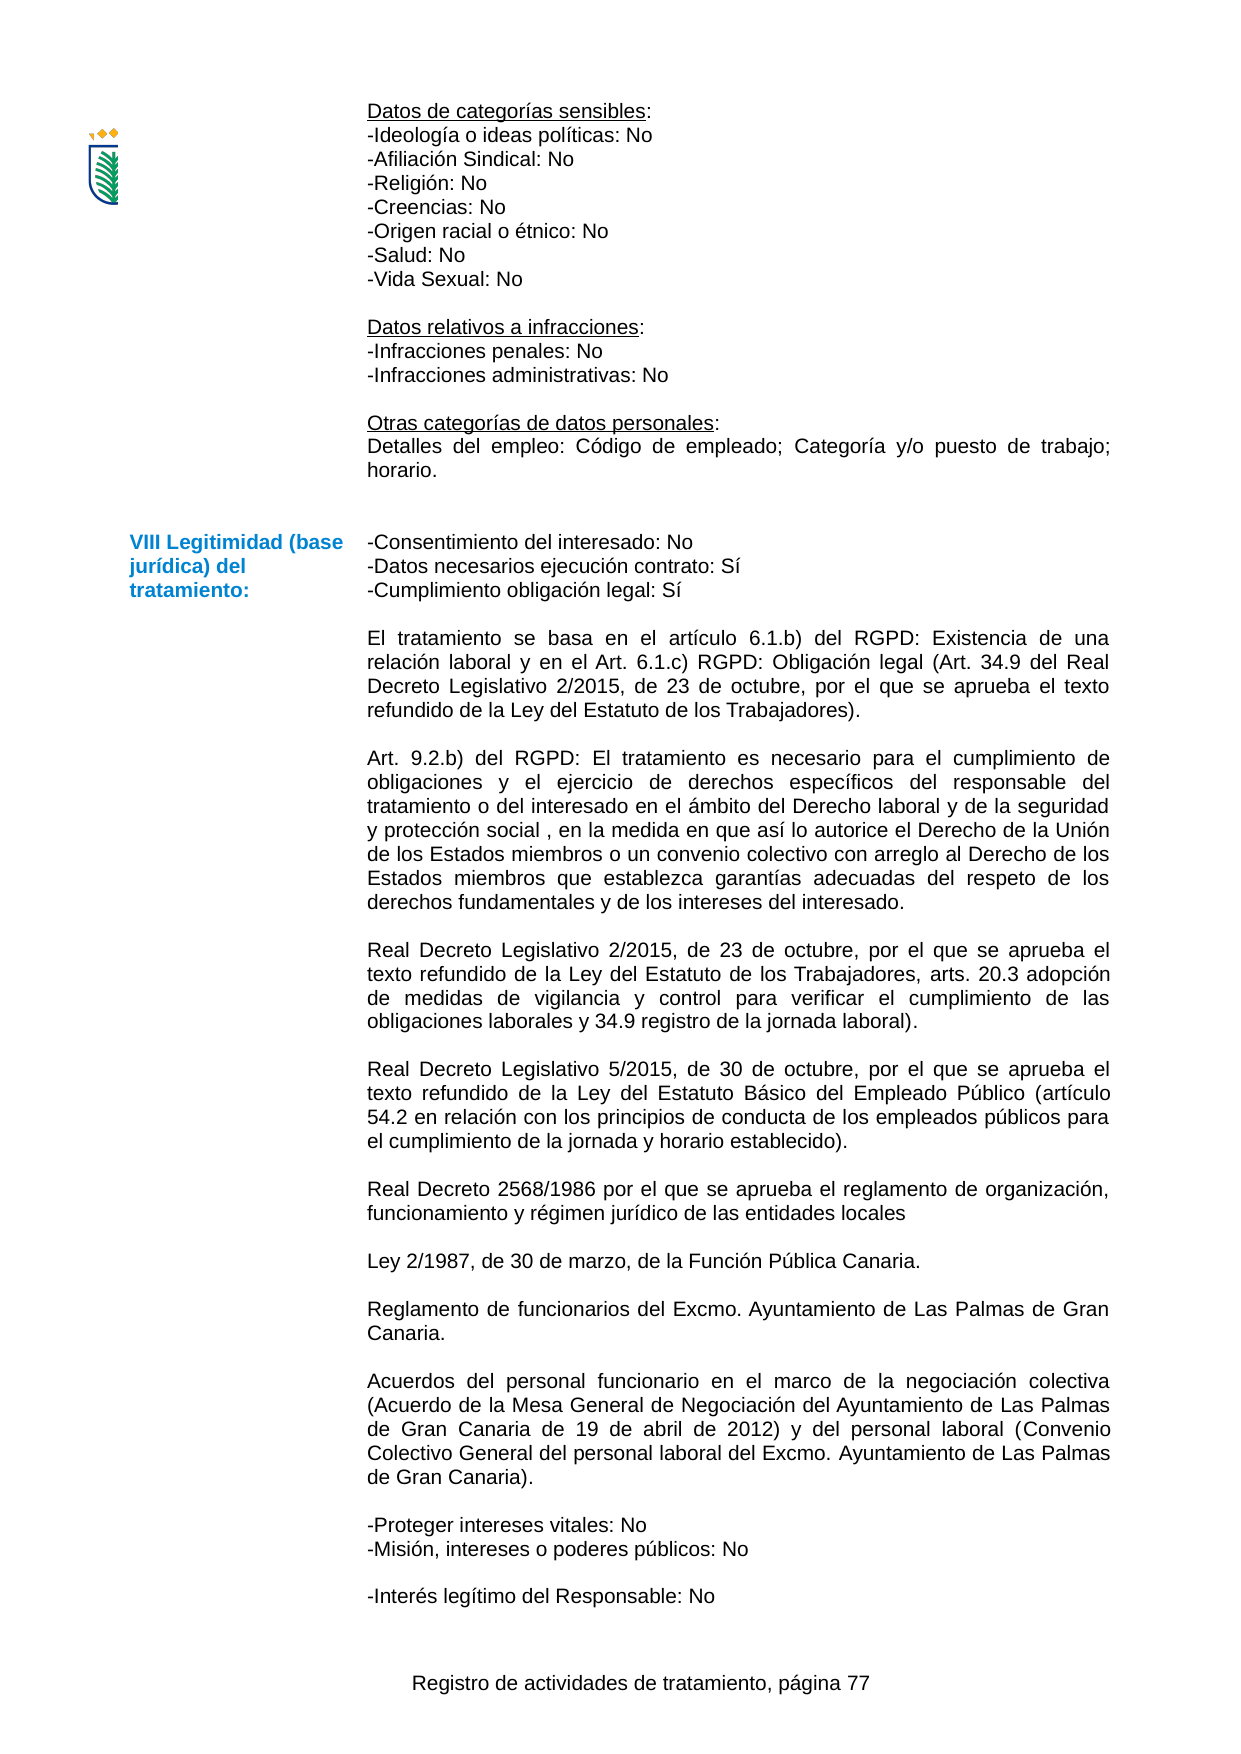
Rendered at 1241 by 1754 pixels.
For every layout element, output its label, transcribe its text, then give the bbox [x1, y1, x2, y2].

table_cell -Consentimiento del interesado: No -Datos necesarios ejecución contrato: Sí -Cumplimiento obligación legal: Sí El tratamiento se basa en el artículo 6.1.b) del RGPD: Existencia de una relación laboral y en el Art. 6.1.c) RGPD: Obligación legal (Art. 34.9 del Real Decreto Legislativo 2/2015, de 23 de octubre, por el que se aprueba el texto refundido de la Ley del Estatuto de los Trabajadores). Art. 9.2.b) del RGPD: El tratamiento es necesario para el cumplimiento de obligaciones y el ejercicio de derechos específicos del responsable del tratamiento o del interesado en el ámbito del Derecho laboral y de la seguridad y protección social , en la medida en que así lo autorice el Derecho de la Unión de los Estados miembros o un convenio colectivo con arreglo al Derecho de los Estados miembros que establezca garantías adecuadas del respeto de los derechos fundamentales y de los intereses del interesado. Real Decreto Legislativo 2/2015, de 23 de octubre, por el que se aprueba el texto refundido de la Ley del Estatuto de los Trabajadores, arts. 20.3 adopción de medidas de vigilancia y control para verificar el cumplimiento de las obligaciones laborales y 34.9 registro de la jornada laboral). Real Decreto Legislativo 5/2015, de 30 de octubre, por el que se aprueba el texto refundido de la Ley del Estatuto Básico del Empleado Público (artículo 54.2 en relación con los principios de conducta de los empleados públicos para el cumplimiento de la jornada y horario establecido). Real Decreto 2568/1986 por el que se aprueba el reglamento de organización, funcionamiento y régimen jurídico de las entidades locales Ley 2/1987, de 30 de marzo, de la Función Pública Canaria. Reglamento de funcionarios del Excmo. Ayuntamiento de Las Palmas de Gran Canaria. Acuerdos del personal funcionario en el marco de la negociación colectiva (Acuerdo de la Mesa General de Negociación del Ayuntamiento de Las Palmas de Gran Canaria de 19 de abril de 2012) y del personal laboral (Convenio Colectivo General del personal laboral del Excmo. Ayuntamiento de Las Palmas de Gran Canaria). -Proteger intereses vitales: No -Misión, intereses o poderes públicos: No -Interés legítimo del Responsable: No [356, 530, 1122, 1632]
table_cell Datos de categorías sensibles: -Ideología o ideas políticas: No -Afiliación Sindical: No -Religión: No -Creencias: No -Origen racial o étnico: No -Salud: No -Vida Sexual: No Datos relativos a infracciones: -Infracciones penales: No -Infracciones administrativas: No Otras categorías de datos personales: Detalles del empleo: Código de empleado; Categoría y/o puesto de trabajo; horario. [356, 99, 1122, 530]
table_cell [118, 99, 356, 530]
table_cell VIII Legitimidad (base jurídica) del tratamiento: [118, 530, 356, 1632]
picture [88, 128, 118, 205]
